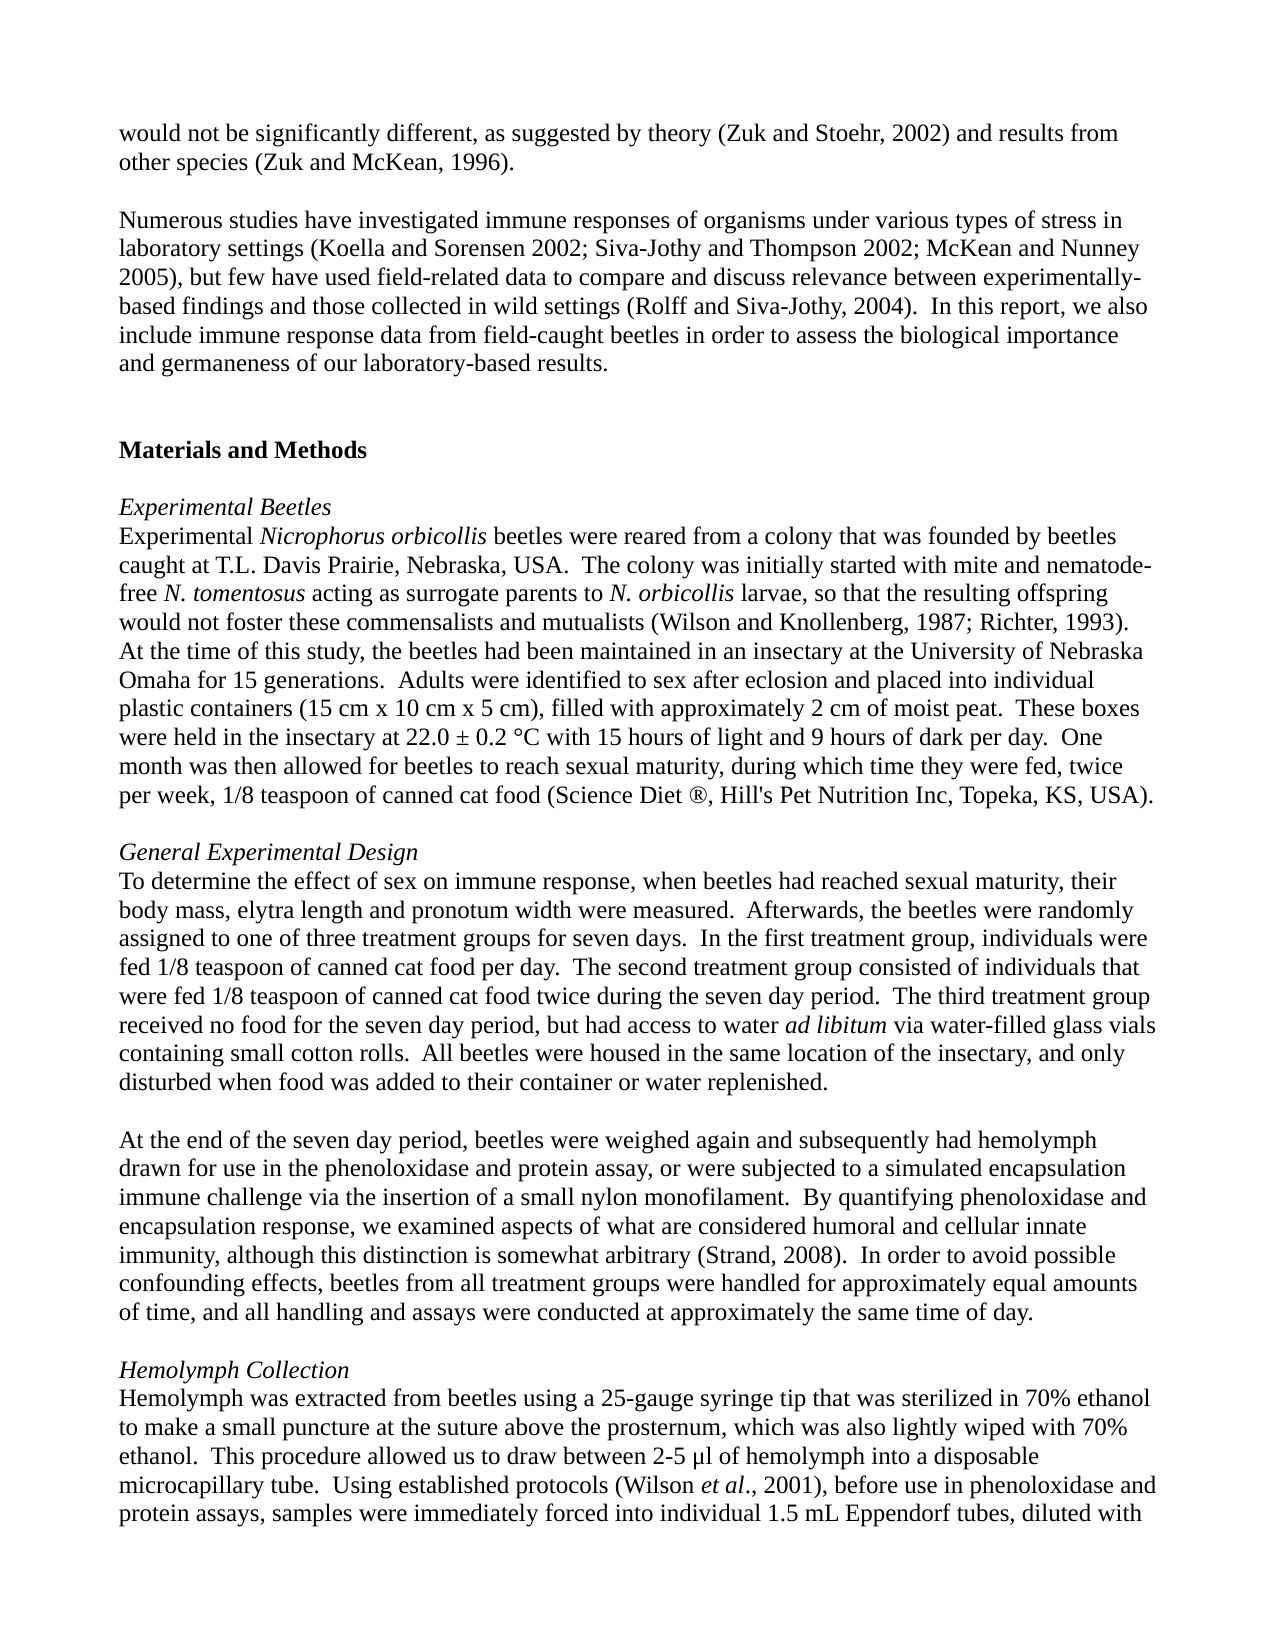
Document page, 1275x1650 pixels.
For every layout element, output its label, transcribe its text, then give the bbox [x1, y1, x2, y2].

text Numerous studies have investigated immune responses of organisms under various types of stress in laboratory settings (Koella and Sorensen 2002; Siva-Jothy and Thompson 2002; McKean and Nunney 2005), but few have used field-related data to compare and discuss relevance between experimentally-based findings and those collected in wild settings (Rolff and Siva-Jothy, 2004). In this report, we also include immune response data from field-caught beetles in order to assess the biological importance and germaneness of our laboratory-based results. [118, 205, 1156, 377]
text Experimental Beetles [118, 492, 1156, 521]
text At the end of the seven day period, beetles were weighed again and subsequently had hemolymph drawn for use in the phenoloxidase and protein assay, or were subjected to a simulated encapsulation immune challenge via the insertion of a small nylon monofilament. By quantifying phenoloxidase and encapsulation response, we examined aspects of what are considered humoral and cellular innate immunity, although this distinction is somewhat arbitrary (Strand, 2008). In order to avoid possible confounding effects, beetles from all treatment groups were handled for approximately equal amounts of time, and all handling and assays were conducted at approximately the same time of day. [118, 1125, 1156, 1326]
text Experimental Nicrophorus orbicollis beetles were reared from a colony that was founded by beetles caught at T.L. Davis Prairie, Nebraska, USA. The colony was initially started with mite and nematode-free N. tomentosus acting as surrogate parents to N. orbicollis larvae, so that the resulting offspring would not foster these commensalists and mutualists (Wilson and Knollenberg, 1987; Richter, 1993). At the time of this study, the beetles had been maintained in an insectary at the University of Nebraska Omaha for 15 generations. Adults were identified to sex after eclosion and placed into individual plastic containers (15 cm x 10 cm x 5 cm), filled with approximately 2 cm of moist peat. These boxes were held in the insectary at 22.0 ± 0.2 °C with 15 hours of light and 9 hours of dark per day. One month was then allowed for beetles to reach sexual maturity, during which time they were fed, twice per week, 1/8 teaspoon of canned cat food (Science Diet ®, Hill's Pet Nutrition Inc, Topeka, KS, USA). [118, 521, 1156, 808]
text would not be significantly different, as suggested by theory (Zuk and Stoehr, 2002) and results from other species (Zuk and McKean, 1996). [118, 118, 1156, 176]
text Materials and Methods [118, 435, 1156, 463]
text General Experimental Design [118, 837, 1156, 866]
text To determine the effect of sex on immune response, when beetles had reached sexual maturity, their body mass, elytra length and pronotum width were measured. Afterwards, the beetles were randomly assigned to one of three treatment groups for seven days. In the first treatment group, individuals were fed 1/8 teaspoon of canned cat food per day. The second treatment group consisted of individuals that were fed 1/8 teaspoon of canned cat food twice during the seven day period. The third treatment group received no food for the seven day period, but had access to water ad libitum via water-filled glass vials containing small cotton rolls. All beetles were housed in the same location of the insectary, and only disturbed when food was added to their container or water replenished. [118, 866, 1156, 1096]
text Hemolymph was extracted from beetles using a 25-gauge syringe tip that was sterilized in 70% ethanol to make a small puncture at the suture above the prosternum, which was also lightly wiped with 70% ethanol. This procedure allowed us to draw between 2-5 μl of hemolymph into a disposable microcapillary tube. Using established protocols (Wilson et al., 2001), before use in phenoloxidase and protein assays, samples were immediately forced into individual 1.5 mL Eppendorf tubes, diluted with [118, 1383, 1156, 1527]
text Hemolymph Collection [118, 1355, 1156, 1383]
